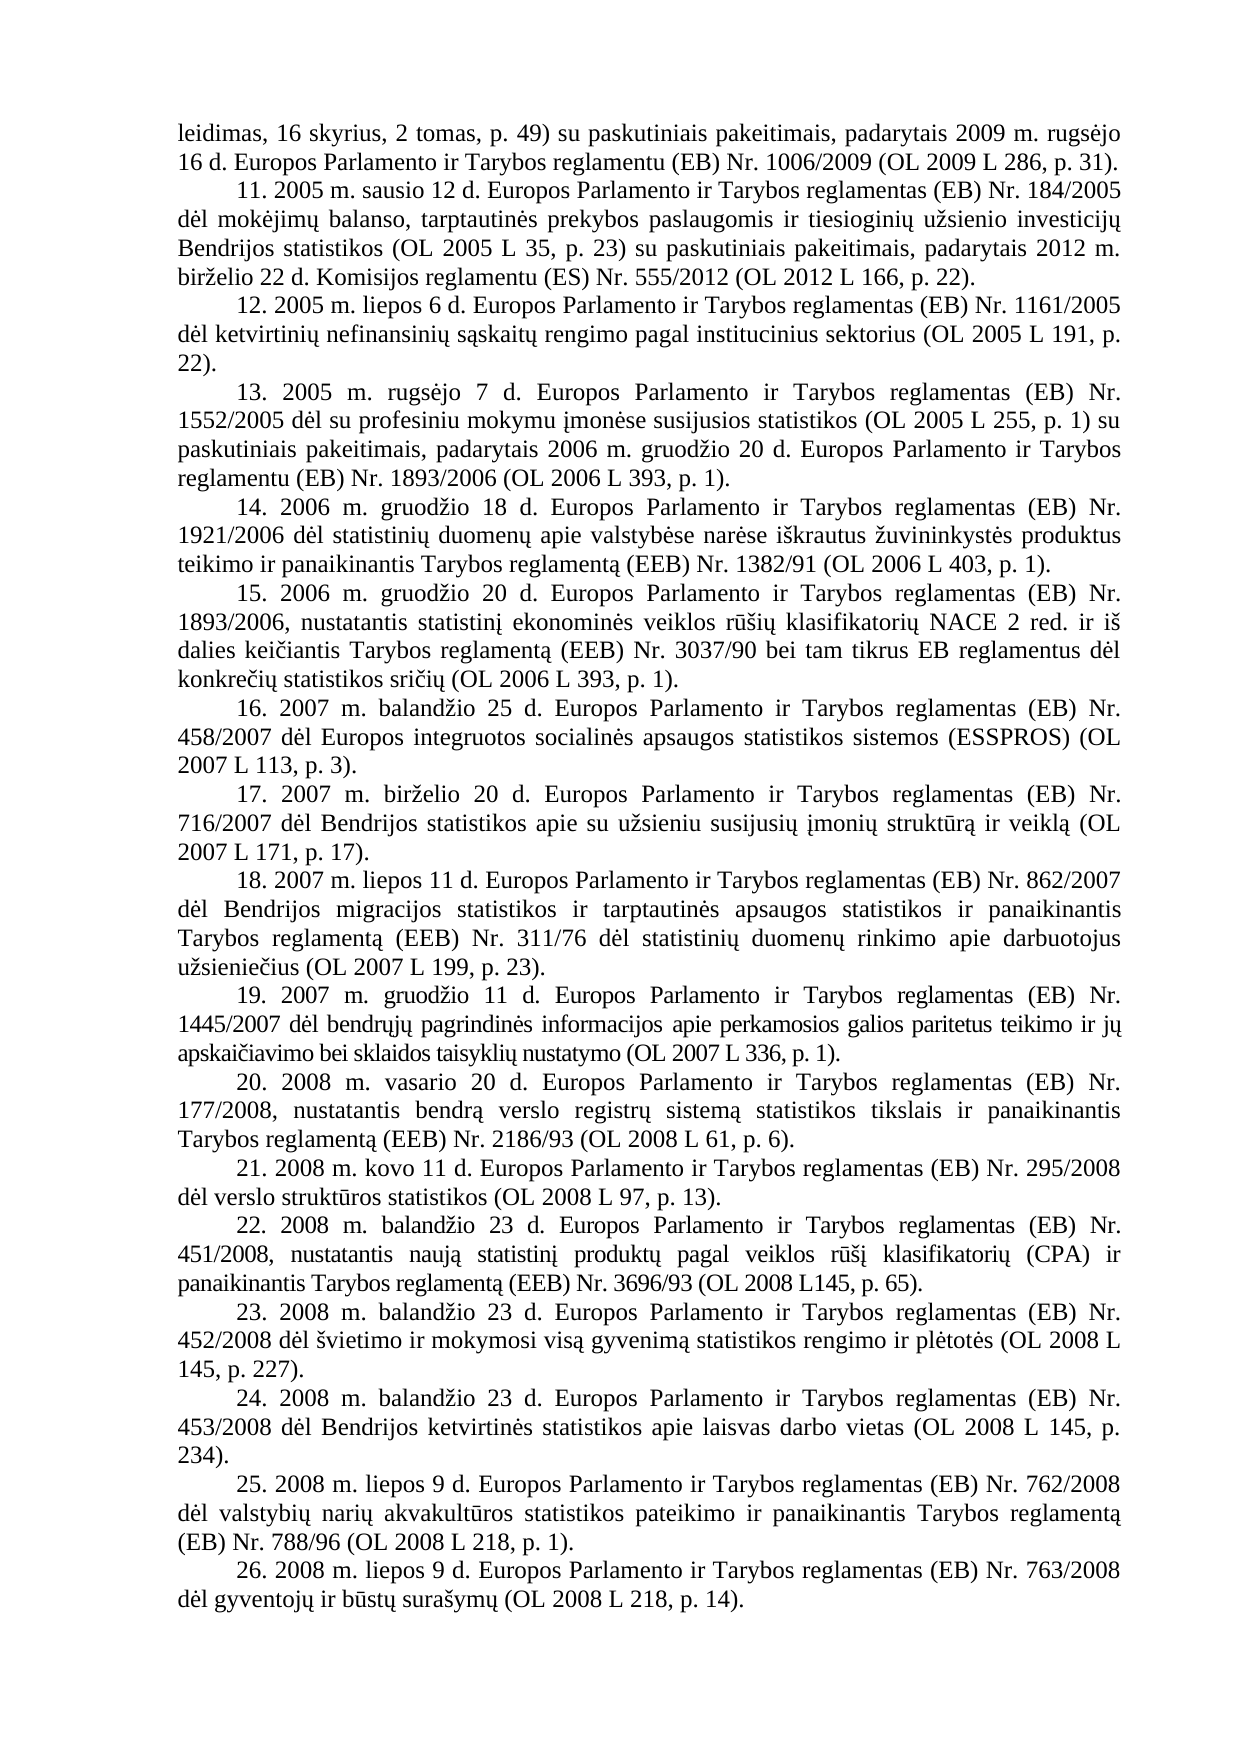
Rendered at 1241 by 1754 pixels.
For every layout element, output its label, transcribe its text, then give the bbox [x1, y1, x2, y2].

text 15. 2006 m. gruodžio 20 d. Europos Parlamento ir Tarybos reglamentas (EB) Nr. 1893/2006, nustatantis statistinį ekonominės veiklos rūšių klasifikatorių NACE 2 red. ir iš dalies keičiantis Tarybos reglamentą (EEB) Nr. 3037/90 bei tam tikrus EB reglamentus dėl konkrečių statistikos sričių (OL 2006 L 393, p. 1). [177, 578, 1122, 693]
text 20. 2008 m. vasario 20 d. Europos Parlamento ir Tarybos reglamentas (EB) Nr. 177/2008, nustatantis bendrą verslo registrų sistemą statistikos tikslais ir panaikinantis Tarybos reglamentą (EEB) Nr. 2186/93 (OL 2008 L 61, p. 6). [177, 1067, 1122, 1153]
text 17. 2007 m. birželio 20 d. Europos Parlamento ir Tarybos reglamentas (EB) Nr. 716/2007 dėl Bendrijos statistikos apie su užsieniu susijusių įmonių struktūrą ir veiklą (OL 2007 L 171, p. 17). [177, 779, 1122, 866]
text 26. 2008 m. liepos 9 d. Europos Parlamento ir Tarybos reglamentas (EB) Nr. 763/2008 dėl gyventojų ir būstų surašymų (OL 2008 L 218, p. 14). [177, 1556, 1122, 1613]
text 12. 2005 m. liepos 6 d. Europos Parlamento ir Tarybos reglamentas (EB) Nr. 1161/2005 dėl ketvirtinių nefinansinių sąskaitų rengimo pagal institucinius sektorius (OL 2005 L 191, p. 22). [177, 291, 1122, 377]
text 22. 2008 m. balandžio 23 d. Europos Parlamento ir Tarybos reglamentas (EB) Nr. 451/2008, nustatantis naują statistinį produktų pagal veiklos rūšį klasifikatorių (CPA) ir panaikinantis Tarybos reglamentą (EEB) Nr. 3696/93 (OL 2008 L145, p. 65). [177, 1211, 1122, 1297]
text 16. 2007 m. balandžio 25 d. Europos Parlamento ir Tarybos reglamentas (EB) Nr. 458/2007 dėl Europos integruotos socialinės apsaugos statistikos sistemos (ESSPROS) (OL 2007 L 113, p. 3). [177, 693, 1122, 779]
text 24. 2008 m. balandžio 23 d. Europos Parlamento ir Tarybos reglamentas (EB) Nr. 453/2008 dėl Bendrijos ketvirtinės statistikos apie laisvas darbo vietas (OL 2008 L 145, p. 234). [177, 1383, 1122, 1469]
text 13. 2005 m. rugsėjo 7 d. Europos Parlamento ir Tarybos reglamentas (EB) Nr. 1552/2005 dėl su profesiniu mokymu įmonėse susijusios statistikos (OL 2005 L 255, p. 1) su paskutiniais pakeitimais, padarytais 2006 m. gruodžio 20 d. Europos Parlamento ir Tarybos reglamentu (EB) Nr. 1893/2006 (OL 2006 L 393, p. 1). [177, 377, 1122, 492]
text 18. 2007 m. liepos 11 d. Europos Parlamento ir Tarybos reglamentas (EB) Nr. 862/2007 dėl Bendrijos migracijos statistikos ir tarptautinės apsaugos statistikos ir panaikinantis Tarybos reglamentą (EEB) Nr. 311/76 dėl statistinių duomenų rinkimo apie darbuotojus užsieniečius (OL 2007 L 199, p. 23). [177, 866, 1122, 981]
text 19. 2007 m. gruodžio 11 d. Europos Parlamento ir Tarybos reglamentas (EB) Nr. 1445/2007 dėl bendrųjų pagrindinės informacijos apie perkamosios galios paritetus teikimo ir jų apskaičiavimo bei sklaidos taisyklių nustatymo (OL 2007 L 336, p. 1). [177, 981, 1122, 1067]
text leidimas, 16 skyrius, 2 tomas, p. 49) su paskutiniais pakeitimais, padarytais 2009 m. rugsėjo 16 d. Europos Parlamento ir Tarybos reglamentu (EB) Nr. 1006/2009 (OL 2009 L 286, p. 31). [177, 118, 1122, 176]
text 14. 2006 m. gruodžio 18 d. Europos Parlamento ir Tarybos reglamentas (EB) Nr. 1921/2006 dėl statistinių duomenų apie valstybėse narėse iškrautus žuvininkystės produktus teikimo ir panaikinantis Tarybos reglamentą (EEB) Nr. 1382/91 (OL 2006 L 403, p. 1). [177, 492, 1122, 578]
text 11. 2005 m. sausio 12 d. Europos Parlamento ir Tarybos reglamentas (EB) Nr. 184/2005 dėl mokėjimų balanso, tarptautinės prekybos paslaugomis ir tiesioginių užsienio investicijų Bendrijos statistikos (OL 2005 L 35, p. 23) su paskutiniais pakeitimais, padarytais 2012 m. birželio 22 d. Komisijos reglamentu (ES) Nr. 555/2012 (OL 2012 L 166, p. 22). [177, 176, 1122, 291]
text 23. 2008 m. balandžio 23 d. Europos Parlamento ir Tarybos reglamentas (EB) Nr. 452/2008 dėl švietimo ir mokymosi visą gyvenimą statistikos rengimo ir plėtotės (OL 2008 L 145, p. 227). [177, 1297, 1122, 1383]
text 21. 2008 m. kovo 11 d. Europos Parlamento ir Tarybos reglamentas (EB) Nr. 295/2008 dėl verslo struktūros statistikos (OL 2008 L 97, p. 13). [177, 1153, 1122, 1211]
text 25. 2008 m. liepos 9 d. Europos Parlamento ir Tarybos reglamentas (EB) Nr. 762/2008 dėl valstybių narių akvakultūros statistikos pateikimo ir panaikinantis Tarybos reglamentą (EB) Nr. 788/96 (OL 2008 L 218, p. 1). [177, 1469, 1122, 1556]
